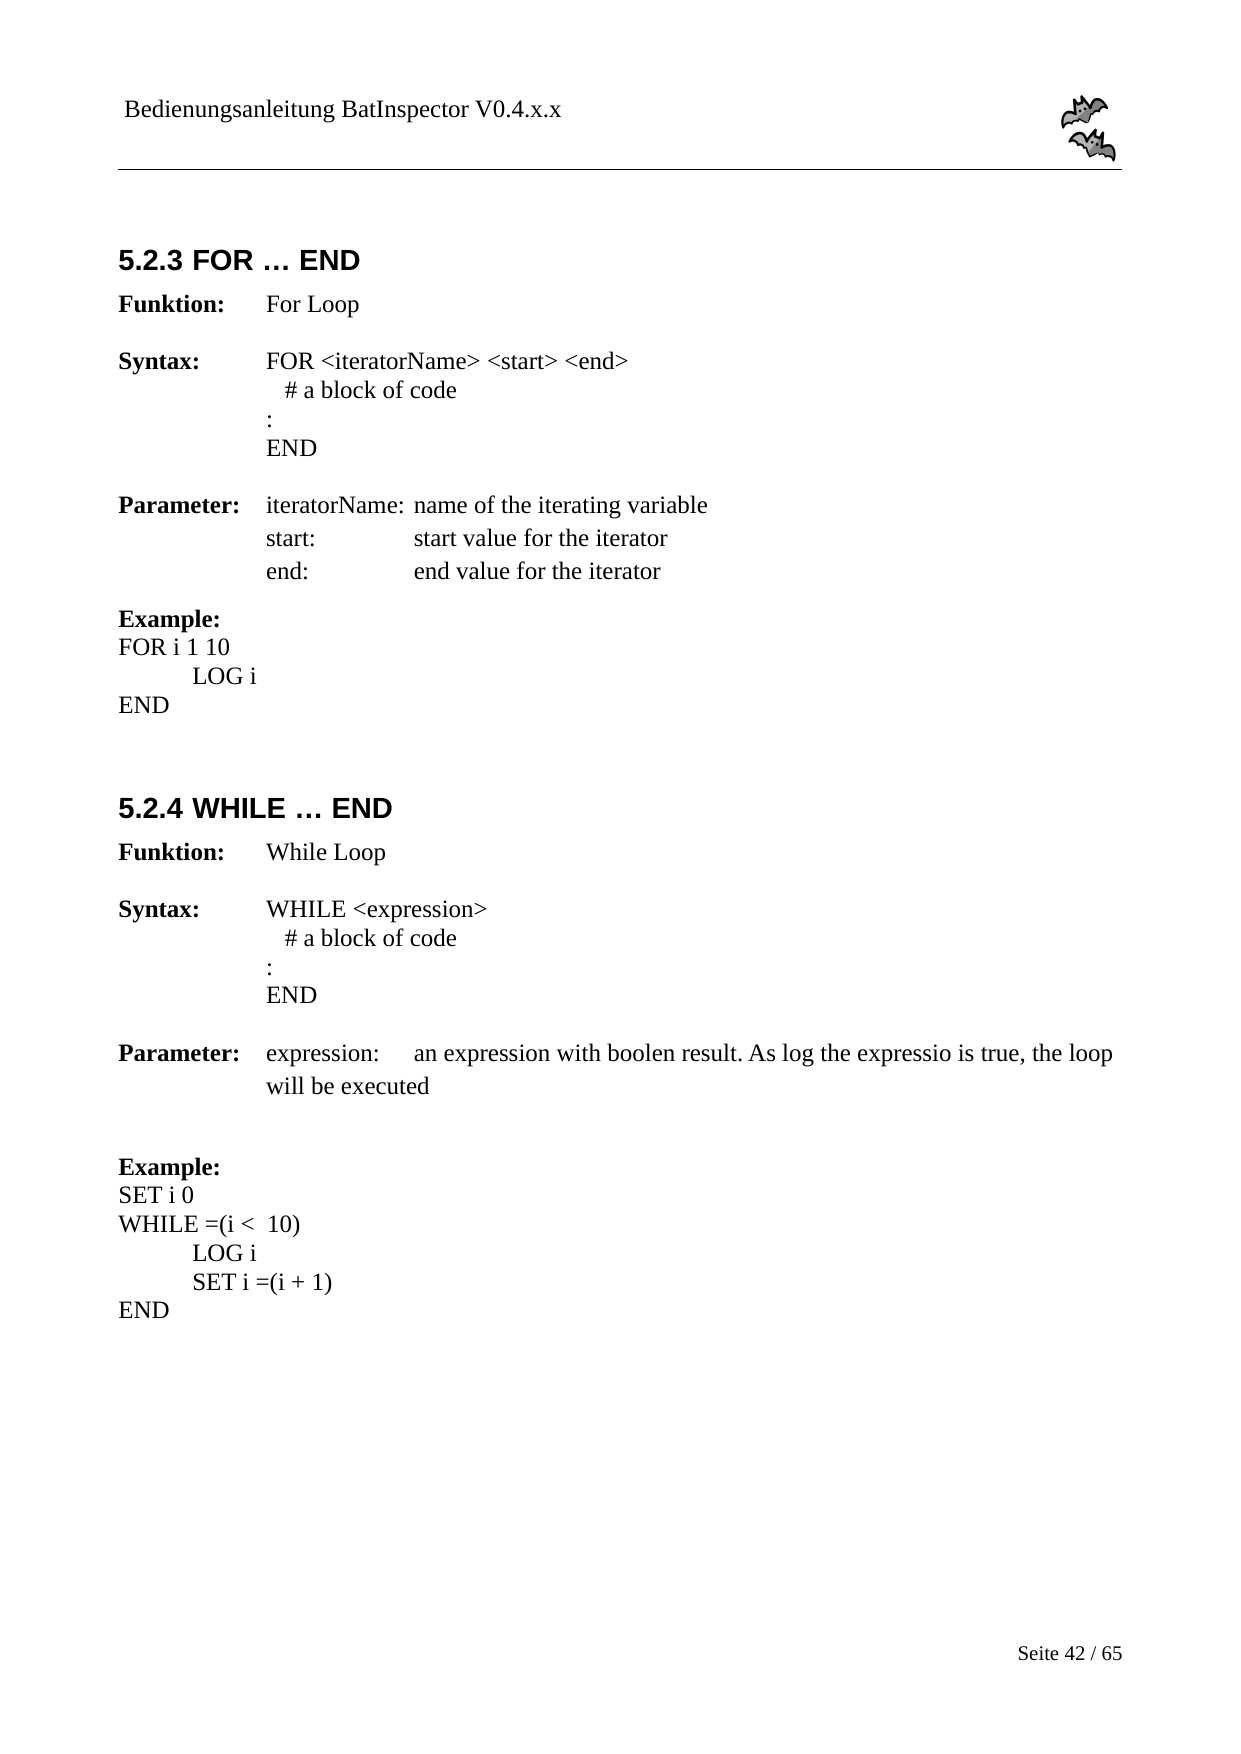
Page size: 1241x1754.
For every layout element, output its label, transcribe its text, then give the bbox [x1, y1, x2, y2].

text : [118, 952, 1122, 981]
subtitle WHILE … END [118, 791, 1122, 824]
picture [1057, 95, 1120, 162]
text # a block of code [118, 375, 1122, 404]
text END [118, 690, 1122, 719]
text END [118, 433, 1122, 461]
text END [118, 1296, 1122, 1324]
text SET i 0 [118, 1181, 1122, 1209]
subtitle FOR … END [118, 243, 1122, 276]
text Syntax: FOR <iteratorName> <start> <end> [118, 346, 1122, 375]
text Parameter: expression: an expression with boolen result. As log the expressio is true, the loop will be executed [118, 1038, 1122, 1133]
text SET i =(i + 1) [118, 1267, 1122, 1296]
text : [118, 404, 1122, 433]
text END [118, 981, 1122, 1009]
text Example: [118, 604, 1122, 632]
text WHILE =(i < 10) [118, 1209, 1122, 1238]
text LOG i [118, 1238, 1122, 1267]
text Funktion: While Loop [118, 837, 1122, 866]
text Funktion: For Loop [118, 289, 1122, 318]
text Example: [118, 1152, 1122, 1181]
text FOR i 1 10 [118, 632, 1122, 661]
text Syntax: WHILE <expression> [118, 894, 1122, 923]
text # a block of code [118, 923, 1122, 952]
text Parameter: iteratorName: name of the iterating variable start: start value for the iterator end: end value for the iterator [118, 490, 1122, 585]
text LOG i [118, 661, 1122, 690]
